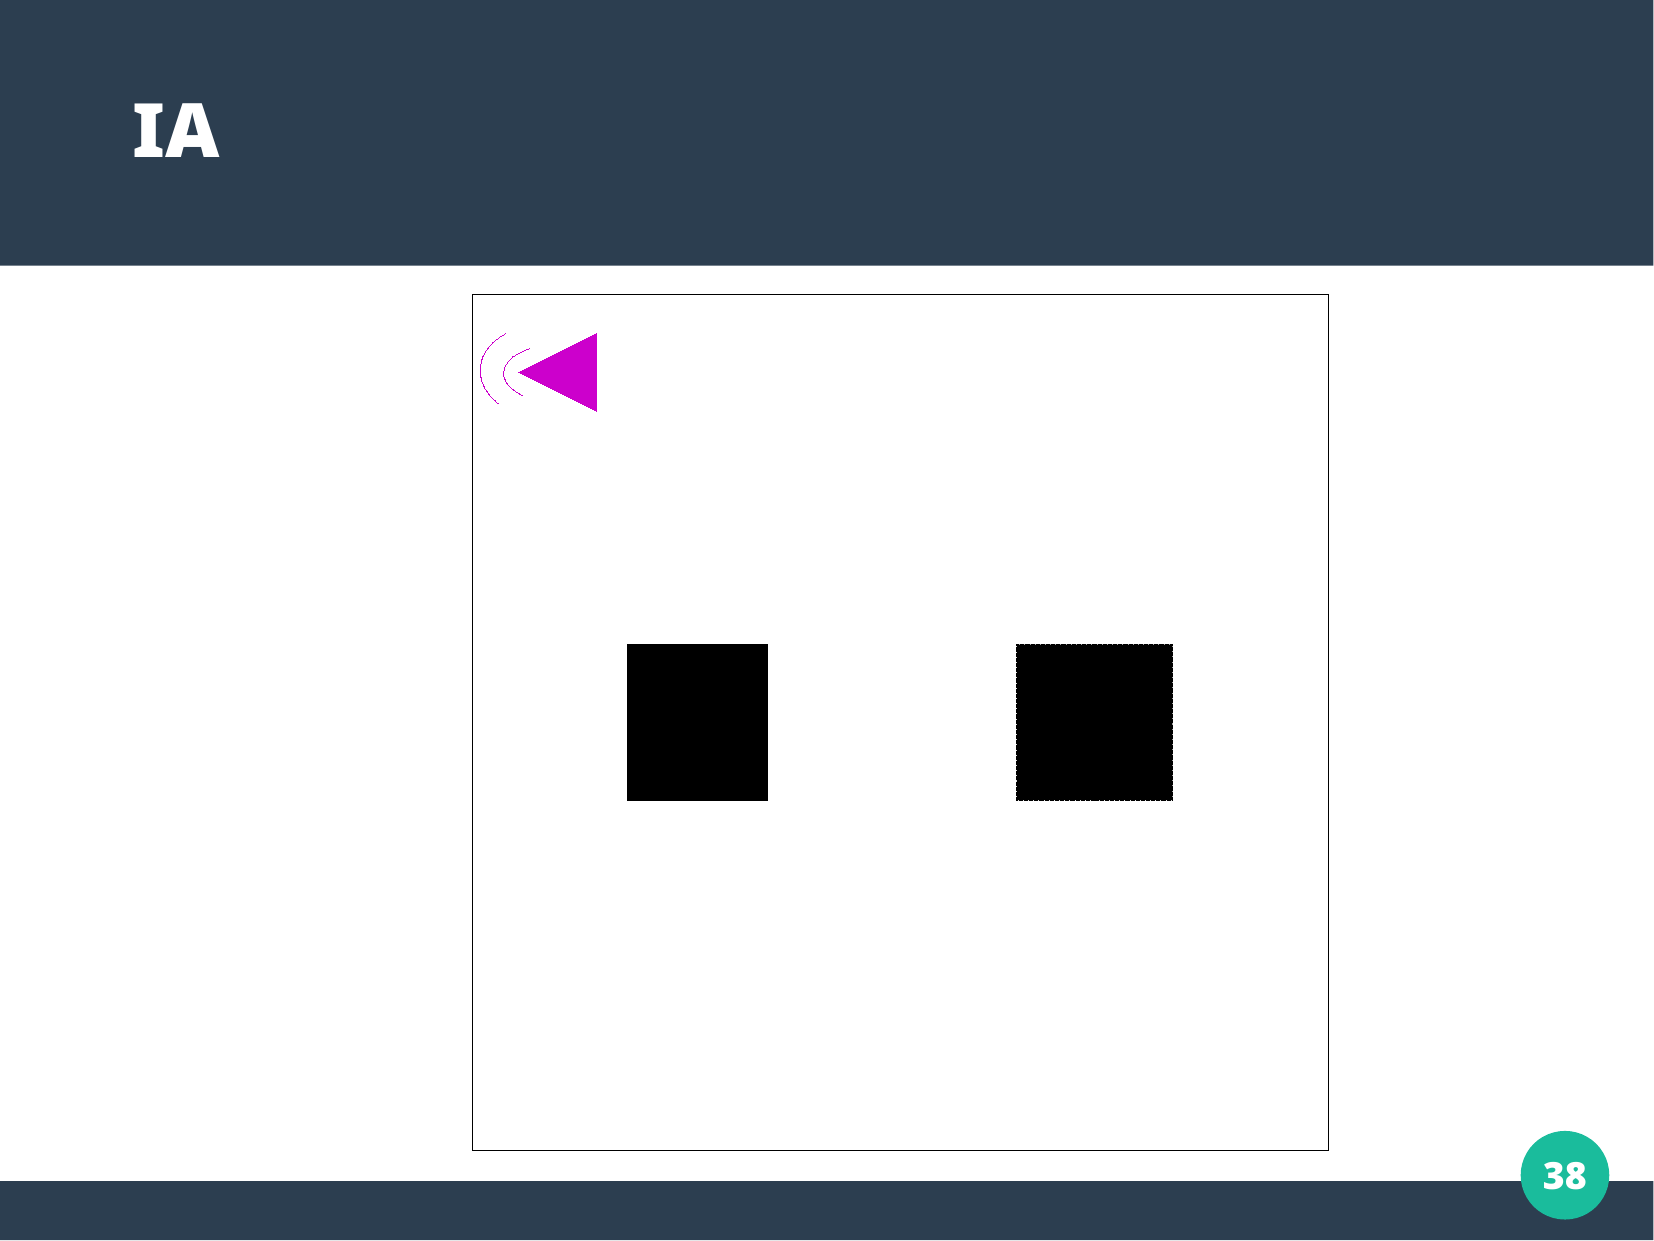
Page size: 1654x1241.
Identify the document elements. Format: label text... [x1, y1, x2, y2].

title IA [59, 49, 1595, 207]
text_box [472, 294, 1329, 1151]
